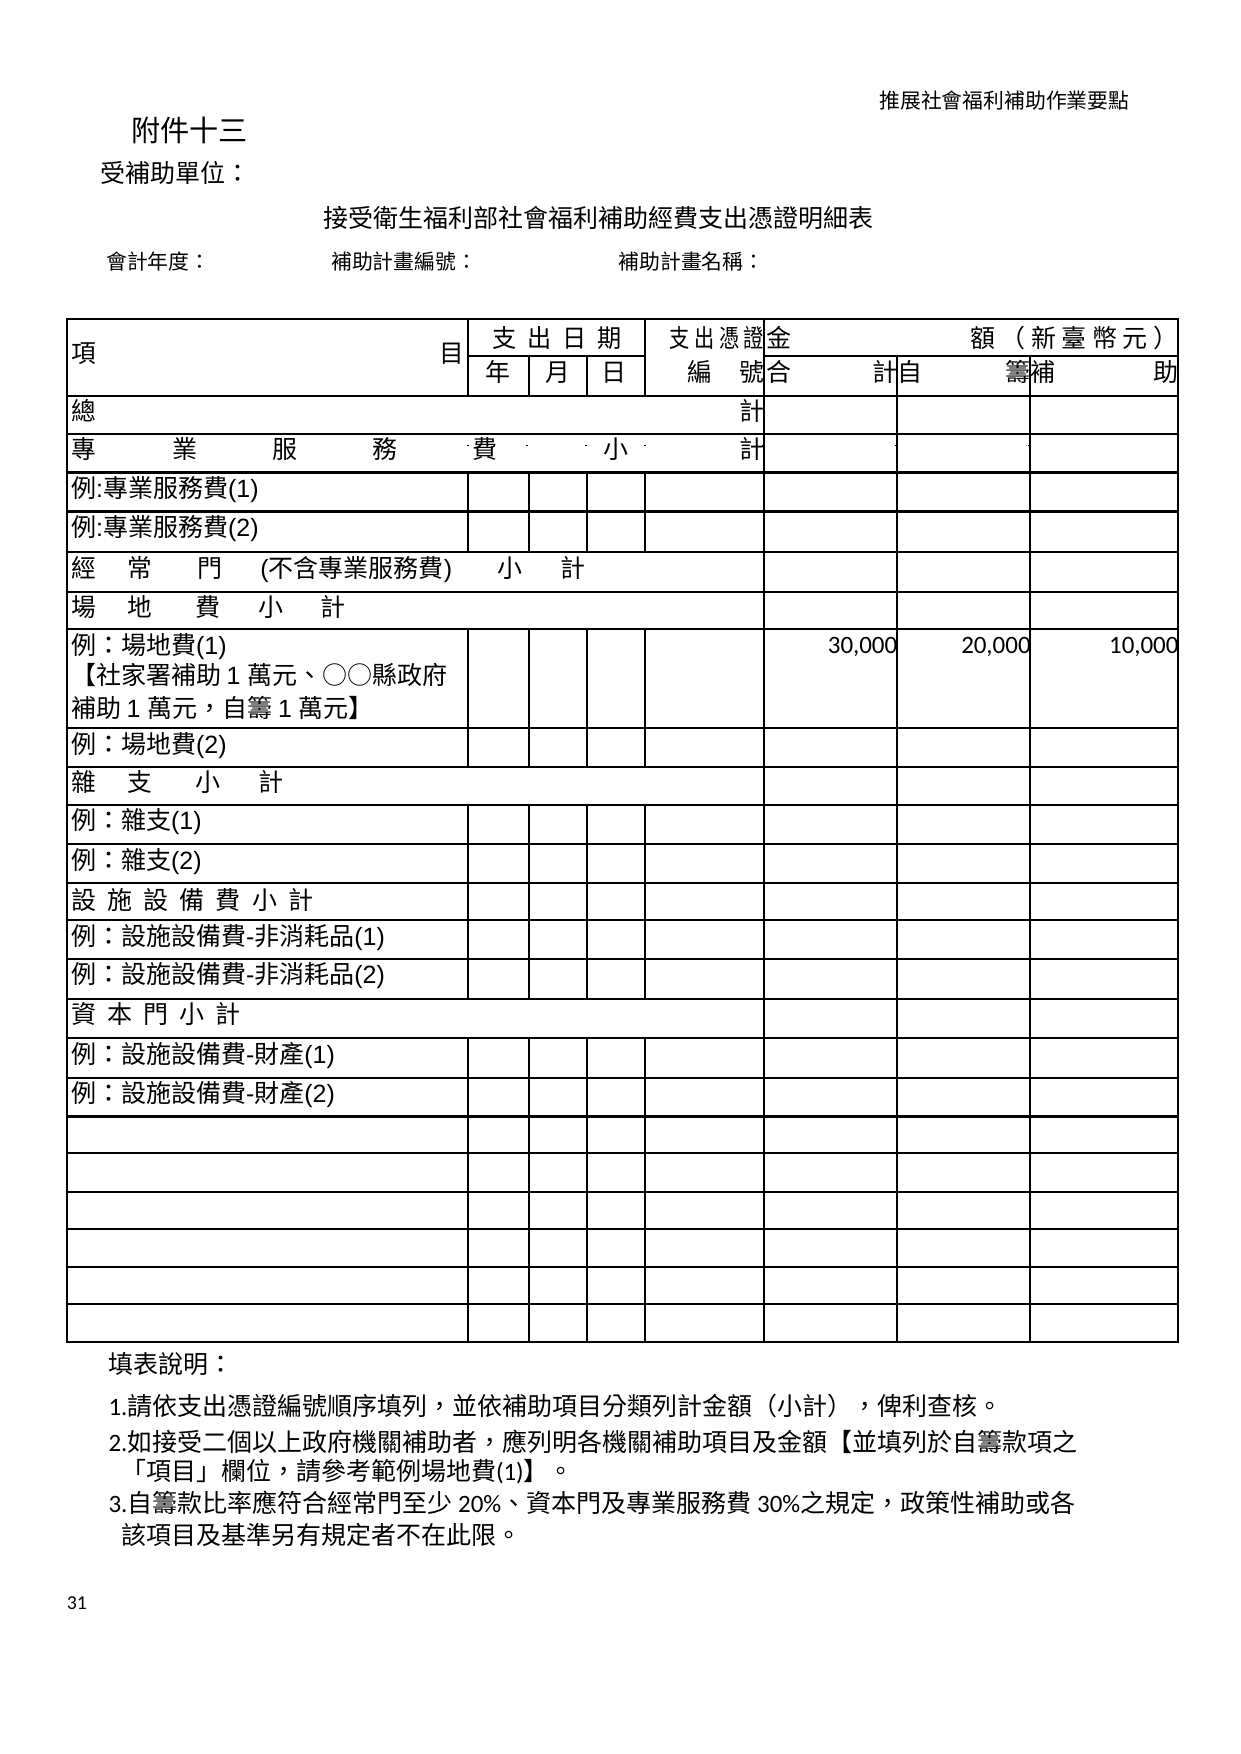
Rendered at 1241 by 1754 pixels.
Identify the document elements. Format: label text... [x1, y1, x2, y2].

table_cell [468, 426, 529, 433]
table_cell [765, 836, 806, 843]
text 2.如接受二個以上政府機關補助者，應列明各機關補助項目及金額【並填列於自籌款項之 「項目」欄位，請參考範例場地費(1)】。 [108, 1428, 1078, 1486]
table_cell [1080, 593, 1177, 622]
table_cell [1031, 388, 1080, 395]
table_cell [646, 474, 763, 504]
table_cell [1179, 1152, 1240, 1191]
table_cell [939, 435, 1029, 464]
table_cell 小 [468, 553, 529, 583]
table_cell [310, 504, 467, 510]
table_header 補助計畫名稱： [587, 253, 806, 273]
table_cell [1080, 1230, 1177, 1266]
table_header [1030, 253, 1080, 273]
table_cell [166, 1268, 246, 1303]
table_cell [939, 806, 1029, 836]
table_cell [1179, 591, 1240, 622]
table_cell [765, 845, 806, 876]
table_cell [98, 274, 166, 317]
table_cell [1080, 426, 1177, 433]
table_cell [530, 960, 586, 990]
table_cell [68, 1230, 98, 1266]
table_cell 例：雜支(1) [68, 806, 246, 836]
table_cell [939, 474, 1029, 504]
table_cell [1179, 998, 1240, 1029]
table_cell [68, 1305, 98, 1341]
table_cell [645, 1000, 763, 1029]
table_cell [310, 1154, 467, 1191]
table_cell [806, 504, 896, 510]
table_cell [646, 1069, 763, 1077]
table_cell [310, 760, 467, 766]
table_cell [588, 915, 644, 919]
table_cell [468, 397, 529, 426]
table_cell [468, 1343, 529, 1379]
table_cell [1080, 474, 1177, 504]
table_cell [765, 660, 806, 691]
table_cell [469, 723, 528, 727]
table_cell [898, 1079, 939, 1109]
table_cell [806, 1039, 896, 1069]
table_cell [469, 474, 528, 504]
table_cell [588, 1305, 644, 1341]
table_cell 例:專業服務費(1) [68, 474, 310, 504]
table_cell 總 [68, 397, 98, 426]
table_cell [1031, 760, 1080, 766]
table_cell [1080, 1343, 1178, 1379]
table_cell [1179, 1266, 1240, 1303]
table_cell [588, 1039, 644, 1069]
table_cell [765, 1230, 806, 1266]
table_cell [806, 1109, 896, 1115]
table_cell [646, 543, 763, 551]
table_cell [898, 884, 939, 915]
table_cell [1179, 426, 1240, 433]
table_cell [765, 768, 806, 797]
table_cell [530, 921, 586, 951]
table_cell [939, 915, 1029, 919]
table_cell [588, 543, 644, 551]
table_cell [246, 388, 310, 395]
table_cell [530, 1305, 586, 1341]
table_cell [246, 426, 310, 433]
table_cell [469, 1268, 528, 1303]
table_cell [530, 630, 586, 660]
table_cell [588, 1193, 644, 1228]
table_cell [98, 397, 166, 426]
table_cell 雜 [68, 768, 98, 797]
table_cell [645, 553, 763, 583]
table_cell [806, 884, 896, 915]
table_cell [529, 1343, 587, 1379]
table_cell [1080, 1305, 1177, 1341]
table_cell [765, 1079, 806, 1109]
table_cell [98, 368, 166, 387]
table_cell [1179, 433, 1240, 464]
table_cell [1179, 1037, 1240, 1069]
table_cell [98, 1193, 166, 1228]
table_cell [1031, 915, 1080, 919]
table_cell [765, 1154, 806, 1191]
table_cell [939, 1069, 1029, 1077]
table_header [1080, 253, 1178, 273]
table_cell [68, 1154, 98, 1191]
table_cell [898, 630, 939, 660]
table_cell [1031, 845, 1080, 876]
table_cell [1031, 960, 1080, 990]
table_cell [469, 660, 528, 691]
table_cell [98, 320, 166, 353]
table_cell [939, 845, 1029, 876]
table_cell [646, 876, 763, 882]
table_header [1178, 253, 1240, 273]
table_cell [806, 426, 896, 433]
table_cell [310, 388, 467, 395]
table_cell 資 本 門 小 計 [68, 1000, 310, 1029]
table_cell [1080, 1079, 1177, 1109]
table_cell [530, 1268, 586, 1303]
table_cell [310, 990, 467, 998]
table_cell [1179, 766, 1240, 797]
table_cell 計 [645, 397, 763, 426]
table_cell [530, 504, 586, 510]
table_cell [68, 951, 467, 958]
table_cell [587, 797, 645, 803]
table_cell [310, 1230, 467, 1266]
table_cell [1178, 1341, 1240, 1379]
table_cell 例：設施設備費-財產(1) [68, 1039, 467, 1069]
table_cell [1080, 876, 1177, 882]
table_cell [1080, 768, 1177, 797]
table_cell [939, 1109, 1029, 1115]
table_cell [530, 845, 586, 876]
table_cell [806, 768, 896, 797]
table_cell [469, 960, 528, 990]
table_cell [1080, 723, 1177, 727]
table_cell [529, 426, 587, 433]
table_cell [587, 397, 645, 426]
table_cell [646, 1230, 763, 1266]
table_cell [1179, 1069, 1240, 1077]
table_cell [1031, 876, 1080, 882]
table_cell [939, 1268, 1029, 1303]
table_cell [765, 630, 806, 660]
table_cell [246, 630, 310, 660]
table_cell [587, 464, 645, 471]
table_cell [469, 543, 528, 551]
table_cell [806, 921, 896, 951]
table_cell [1179, 1303, 1240, 1341]
table_cell [646, 504, 763, 510]
table_cell [587, 426, 645, 433]
table_cell [806, 691, 896, 723]
table_cell 服 [246, 435, 310, 464]
table_cell [469, 1039, 528, 1069]
table_cell [1031, 1069, 1080, 1077]
table_cell [898, 1000, 939, 1029]
table_cell [806, 1193, 896, 1228]
table_cell [1031, 543, 1080, 551]
table_cell [898, 845, 939, 876]
table_cell 計 [645, 435, 763, 464]
table_cell [1179, 990, 1240, 998]
table_cell [898, 1069, 939, 1077]
table_cell [939, 921, 1029, 951]
table_cell [765, 960, 806, 990]
table_cell 費 [468, 435, 529, 464]
table_cell [898, 426, 939, 433]
table_cell [1080, 1030, 1177, 1037]
table_cell [645, 622, 763, 628]
table_cell [765, 397, 806, 426]
table_cell [765, 806, 806, 836]
table_cell 額 （ 新 臺 幣 元 ） [897, 320, 1177, 353]
table_cell [1179, 882, 1240, 915]
table_cell [588, 960, 644, 990]
table_cell [898, 660, 939, 691]
table_cell [765, 729, 806, 760]
table_cell [246, 806, 310, 836]
table_cell [310, 464, 468, 471]
table_cell [310, 845, 467, 876]
table_cell [806, 951, 896, 958]
table_cell [806, 388, 896, 395]
table_cell [897, 1343, 939, 1379]
table_cell [1179, 388, 1240, 395]
table_cell [1031, 583, 1080, 591]
table_cell [469, 1079, 528, 1109]
table_cell [645, 1030, 763, 1037]
table_cell [530, 915, 586, 919]
table_cell [646, 806, 763, 836]
table_cell 項 [68, 320, 98, 368]
table_cell [806, 723, 896, 727]
table_cell [310, 1118, 467, 1152]
table_cell [529, 397, 587, 426]
table_cell [806, 320, 897, 353]
table_cell [310, 426, 468, 433]
table_cell [646, 951, 763, 958]
table_cell [806, 836, 896, 843]
table_cell [646, 1268, 763, 1303]
table_cell [765, 504, 806, 510]
table_cell [246, 355, 310, 368]
table_cell [898, 593, 939, 622]
table_cell [68, 876, 467, 882]
table_cell [1080, 1039, 1177, 1069]
table_cell [1179, 551, 1240, 583]
table_cell 例：設施設備費-非消耗品(1) [68, 921, 467, 951]
table_cell [765, 884, 806, 915]
table_cell [530, 760, 586, 766]
table_cell [1080, 960, 1177, 990]
table_cell [806, 1030, 896, 1037]
table_cell [68, 543, 98, 551]
table_cell [898, 729, 939, 760]
text 推展社會福利補助作業要點 [879, 92, 1180, 112]
table_cell [530, 1079, 586, 1109]
table_cell [765, 723, 806, 727]
table_cell [310, 274, 468, 317]
table_cell [1031, 426, 1080, 433]
table_cell [898, 797, 939, 803]
table_cell [646, 691, 763, 723]
text 接受衛生福利部社會福利補助經費支出憑證明細表 [323, 205, 1180, 233]
table_cell [588, 474, 644, 504]
table_cell [806, 1268, 896, 1303]
table_cell [246, 1305, 310, 1341]
table_cell [1179, 1191, 1240, 1228]
table_cell [98, 583, 166, 591]
table_cell [806, 760, 896, 766]
table_cell [1179, 843, 1240, 876]
table_cell [469, 504, 528, 510]
table_cell 20,000 [939, 630, 1029, 660]
table_cell [806, 876, 896, 882]
table_cell [468, 583, 529, 591]
table_cell [898, 951, 939, 958]
table_cell [939, 553, 1029, 583]
table_cell [806, 660, 896, 691]
table_cell [806, 1154, 896, 1191]
table_cell [1031, 1000, 1080, 1029]
table_cell [1179, 1030, 1240, 1037]
table_cell [1080, 435, 1177, 464]
table_cell [939, 1305, 1029, 1341]
table_cell [1080, 1118, 1177, 1152]
table_cell [646, 1193, 763, 1228]
table_cell 補 [1031, 366, 1036, 374]
table_cell [529, 1000, 587, 1029]
table_cell [1179, 919, 1240, 951]
table_cell [898, 1109, 939, 1115]
table_cell [1080, 504, 1177, 510]
table_cell [1179, 318, 1240, 353]
text 31 [67, 1590, 1159, 1614]
table_cell [898, 474, 939, 504]
table_cell [310, 622, 468, 628]
table_cell [310, 1305, 467, 1341]
table_cell [166, 1154, 246, 1191]
table_cell [468, 1000, 529, 1029]
table_cell [1031, 474, 1080, 504]
table_cell [468, 1030, 529, 1037]
table_cell [68, 915, 467, 919]
table_cell [898, 388, 939, 395]
table_cell [530, 990, 586, 998]
table_cell [1179, 628, 1240, 660]
table_cell [310, 583, 468, 591]
table_cell [469, 951, 528, 958]
table_cell [1031, 884, 1080, 915]
table_cell [1031, 768, 1080, 797]
table_cell [646, 1305, 763, 1341]
table_cell [68, 388, 98, 395]
table_cell [939, 797, 1029, 803]
table_cell [1031, 1118, 1080, 1152]
table_cell [765, 543, 806, 551]
table_cell 自 [898, 357, 939, 387]
table_cell [68, 1030, 468, 1037]
table_cell [646, 836, 763, 843]
table_cell [246, 368, 310, 387]
table_cell [98, 1268, 166, 1303]
table_cell [806, 1069, 896, 1077]
table_cell 合 [765, 357, 806, 387]
table_cell [166, 388, 246, 395]
table_cell [469, 760, 528, 766]
table_cell [68, 622, 246, 628]
table_cell [68, 836, 246, 843]
table_cell [1179, 797, 1240, 803]
table_cell [246, 1343, 310, 1379]
table_cell [68, 797, 246, 803]
table_cell [765, 915, 806, 919]
table_header [897, 253, 939, 273]
table_cell [1080, 1109, 1177, 1115]
table_cell [588, 951, 644, 958]
table_cell [587, 583, 645, 591]
table_cell [1179, 504, 1240, 510]
table_cell [530, 691, 586, 723]
table_cell [646, 1039, 763, 1069]
table_cell [765, 426, 806, 433]
table_cell [588, 723, 644, 727]
table_cell [246, 723, 310, 727]
table_cell [310, 729, 467, 760]
table_cell [310, 1000, 468, 1029]
table_cell [898, 1193, 939, 1228]
table_cell [469, 884, 528, 915]
table_cell 計 [529, 553, 645, 583]
table_cell [1080, 660, 1177, 691]
table_cell [469, 1109, 528, 1115]
table_cell [469, 836, 528, 843]
table_cell [765, 1109, 806, 1115]
table_cell [939, 583, 1029, 591]
table_cell [468, 274, 529, 317]
table_cell [806, 1118, 896, 1152]
table_cell [588, 921, 644, 951]
table_cell [898, 915, 939, 919]
table_cell [587, 1000, 645, 1029]
table_cell [898, 504, 939, 510]
table_cell 補助 1 萬元，自籌 1 萬元】 [68, 691, 467, 723]
table_cell 常 [98, 553, 166, 583]
table_cell 例：場地費(2) [68, 729, 246, 760]
table_cell [529, 797, 587, 803]
table_cell [765, 1039, 806, 1069]
table_cell [1179, 355, 1240, 368]
table_cell [939, 1079, 1029, 1109]
table_cell [1179, 1228, 1240, 1266]
table_cell [166, 583, 246, 591]
table_cell [588, 836, 644, 843]
table_cell [645, 593, 763, 622]
table_header [67, 253, 98, 273]
table_cell [469, 1230, 528, 1266]
table_cell [1080, 845, 1177, 876]
table_cell [1031, 691, 1080, 723]
table_cell [646, 630, 763, 660]
table_cell 專 [68, 435, 98, 464]
table_cell [98, 435, 166, 464]
table_cell [1179, 958, 1240, 990]
table_header 補助計畫編號： [310, 253, 529, 273]
table_cell [646, 1079, 763, 1109]
table_cell [1080, 513, 1177, 543]
table_cell [166, 368, 246, 387]
table_cell [1179, 471, 1240, 504]
table_cell [588, 660, 644, 691]
table_cell [765, 388, 806, 395]
table_cell [68, 368, 98, 387]
table_cell [1031, 806, 1080, 836]
table_cell [765, 1193, 806, 1228]
table_cell [469, 1193, 528, 1228]
table_cell [98, 355, 166, 368]
table_cell [469, 1118, 528, 1152]
table_cell [898, 543, 939, 551]
table_cell 10,000 [1080, 630, 1177, 660]
table_cell [646, 915, 763, 919]
table_cell [939, 729, 1029, 760]
table_cell [588, 876, 644, 882]
table_cell [1179, 1077, 1240, 1109]
table_cell [1080, 622, 1177, 628]
table_cell [1178, 274, 1240, 317]
table_cell 設 施 設 備 費 小 計 [68, 884, 467, 915]
table_cell [588, 729, 644, 760]
table_cell [806, 464, 896, 471]
table_cell [1031, 504, 1080, 510]
table_cell [310, 836, 467, 843]
table_cell [1080, 1000, 1177, 1029]
table_cell [1179, 876, 1240, 882]
table_cell [1080, 921, 1177, 951]
table_cell [588, 1268, 644, 1303]
table_cell [898, 921, 939, 951]
table_cell [939, 504, 1029, 510]
table_cell [939, 1230, 1029, 1266]
table_cell [898, 1230, 939, 1266]
table_cell [646, 388, 763, 395]
table_cell [310, 768, 468, 797]
table_cell [646, 1109, 763, 1115]
table_cell [898, 622, 939, 628]
table_cell [588, 806, 644, 836]
table_cell [1080, 990, 1177, 998]
table_cell 業 [166, 435, 246, 464]
table_cell [529, 593, 587, 622]
table_cell 計 [806, 357, 896, 387]
table_cell [310, 368, 467, 387]
table_cell [310, 806, 467, 836]
table_cell [530, 660, 586, 691]
table_cell [469, 921, 528, 951]
table_cell [806, 1000, 896, 1029]
table_cell [645, 464, 763, 471]
table_cell [645, 768, 763, 797]
table_cell [806, 960, 896, 990]
table_cell [98, 1118, 166, 1152]
table_cell 小 [587, 435, 645, 464]
table_cell [98, 388, 166, 395]
table_cell [646, 884, 763, 915]
table_cell [530, 388, 586, 395]
table_cell [588, 990, 644, 998]
table_cell [646, 960, 763, 990]
table_cell [806, 593, 896, 622]
table_cell [645, 797, 763, 803]
table_cell [529, 583, 587, 591]
table_cell [530, 723, 586, 727]
table_cell [67, 274, 98, 317]
text 1.請依支出憑證編號順序填列，並依補助項目分類列計金額（小計），俾利查核。 [108, 1390, 1180, 1422]
table_cell [530, 1118, 586, 1152]
table_cell [469, 806, 528, 836]
table_cell [646, 990, 763, 998]
table_cell 例：設施設備費-非消耗品(2) [68, 960, 467, 990]
table_cell [939, 1193, 1029, 1228]
table_cell [468, 768, 529, 797]
table_cell [939, 768, 1029, 797]
table_cell [1031, 951, 1080, 958]
table_cell [646, 1118, 763, 1152]
table_cell [806, 513, 896, 543]
table_cell [469, 388, 528, 395]
table_cell [68, 1268, 98, 1303]
table_cell [1080, 797, 1177, 803]
table_cell [310, 630, 467, 660]
table_cell [469, 845, 528, 876]
table_cell 助 [1080, 357, 1177, 387]
text 該項目及基準另有規定者不在此限。 [121, 1522, 1180, 1550]
table_cell 小 [246, 593, 310, 622]
table_cell [529, 622, 587, 628]
table_cell [939, 593, 1029, 622]
table_cell [939, 691, 1029, 723]
table_cell [166, 1230, 246, 1266]
table_cell [246, 1230, 310, 1266]
table_cell [765, 951, 806, 958]
table_cell [68, 760, 98, 766]
table_cell [98, 543, 166, 551]
table_cell [1031, 1030, 1080, 1037]
table_cell [530, 729, 586, 760]
table_cell [1030, 1343, 1080, 1379]
table_cell 例:專業服務費(2) [68, 513, 310, 543]
table_header [806, 253, 897, 273]
table_cell [1080, 915, 1177, 919]
table_cell [765, 583, 806, 591]
table_cell [246, 1109, 310, 1115]
table_cell [1179, 583, 1240, 591]
table_cell [530, 1039, 586, 1069]
table_cell [530, 474, 586, 504]
table_cell [898, 583, 939, 591]
table_cell 日 [588, 357, 644, 387]
table_cell [246, 1193, 310, 1228]
table_cell [1080, 583, 1177, 591]
table_cell [1080, 388, 1177, 395]
table_cell [68, 1193, 98, 1228]
table_cell [469, 1069, 528, 1077]
table_cell [246, 1268, 310, 1303]
table_cell [806, 1305, 896, 1341]
table_cell [1031, 797, 1080, 803]
table_cell [530, 836, 586, 843]
table_cell [765, 593, 806, 622]
table_cell [98, 1305, 246, 1341]
table_cell [939, 1000, 1029, 1029]
table_cell [166, 426, 246, 433]
table_cell [765, 760, 806, 766]
table_cell [898, 1030, 939, 1037]
table_cell [68, 990, 310, 998]
table_cell [764, 1343, 806, 1379]
table_cell [588, 388, 644, 395]
table_cell [1179, 951, 1240, 958]
table_cell [939, 388, 1029, 395]
table_cell [646, 513, 763, 543]
table_cell [898, 836, 939, 843]
table_cell [765, 1069, 806, 1077]
table_cell [67, 1343, 98, 1379]
table_cell [587, 274, 645, 317]
table_cell [939, 760, 1029, 766]
table_cell [646, 723, 763, 727]
table_cell [98, 1230, 166, 1266]
table_cell [587, 622, 645, 628]
table_cell [246, 836, 310, 843]
table_cell [939, 622, 1029, 628]
text 附件十三 [131, 118, 1180, 147]
table_cell [246, 397, 310, 426]
table_cell [469, 915, 528, 919]
table_cell 門 [166, 553, 246, 583]
table_cell [529, 464, 587, 471]
table_cell [1031, 622, 1080, 628]
table_cell [529, 768, 587, 797]
table_cell [939, 884, 1029, 915]
table_cell [806, 435, 896, 464]
table_cell [806, 1079, 896, 1109]
table_cell [469, 729, 528, 760]
table_cell 小 [166, 768, 246, 797]
table_cell [1031, 921, 1080, 951]
table_cell [310, 1193, 467, 1228]
table_cell [310, 1109, 467, 1115]
table_cell [166, 543, 246, 551]
table_cell [1179, 464, 1240, 471]
table_cell [1031, 723, 1080, 727]
table_cell [939, 990, 1029, 998]
table_cell [1179, 660, 1240, 691]
table_cell [246, 1154, 310, 1191]
table_cell [898, 1305, 939, 1341]
table_cell [1031, 435, 1080, 464]
table_cell [246, 729, 310, 760]
table_cell [530, 1230, 586, 1266]
table_cell [939, 1118, 1029, 1152]
table_cell [1031, 1305, 1080, 1341]
table_cell [468, 622, 529, 628]
table_cell [1080, 553, 1177, 583]
table_cell [898, 435, 939, 464]
table_cell [246, 797, 310, 803]
table_cell [939, 464, 1029, 471]
table_cell [1179, 1115, 1240, 1152]
table_cell 計 [310, 593, 468, 622]
table_cell [166, 760, 246, 766]
table_cell [806, 1230, 896, 1266]
table_cell [68, 1118, 98, 1152]
table_cell [1031, 464, 1080, 471]
table_cell [1179, 727, 1240, 760]
table_cell [310, 1343, 468, 1379]
table_cell [1031, 660, 1080, 691]
table_cell [1080, 464, 1177, 471]
table_cell [806, 622, 896, 628]
table_cell [310, 723, 467, 727]
table_cell 支 [98, 768, 166, 797]
table_cell [310, 474, 467, 504]
table_cell [246, 760, 310, 766]
table_cell 金 [765, 320, 806, 353]
table_cell [166, 1118, 246, 1152]
table_cell [765, 1268, 806, 1303]
table_cell [898, 691, 939, 723]
table_cell [645, 1343, 764, 1379]
table_cell [1031, 397, 1080, 426]
table_cell 務 [310, 435, 468, 464]
table_cell [529, 1030, 587, 1037]
table_cell [646, 845, 763, 876]
table_cell 編 號 [646, 355, 763, 387]
table_cell [469, 513, 528, 543]
table_cell [764, 274, 806, 317]
table_cell [166, 320, 246, 353]
table_cell [765, 1000, 806, 1029]
table_cell [939, 513, 1029, 543]
table_cell [1080, 729, 1177, 760]
table_cell [806, 274, 897, 317]
table_cell [98, 1109, 246, 1115]
table_cell [765, 474, 806, 504]
table_cell [1179, 1109, 1240, 1115]
table_cell [246, 1118, 310, 1152]
table_cell [469, 1154, 528, 1191]
table_cell 地 [98, 593, 166, 622]
table_cell [806, 474, 896, 504]
table_cell [68, 1069, 467, 1077]
table_cell [1179, 622, 1240, 628]
table_cell [898, 464, 939, 471]
table_cell [588, 1069, 644, 1077]
table_cell [939, 1343, 1030, 1379]
table_cell [898, 990, 939, 998]
table_cell 例：雜支(2) [68, 845, 246, 876]
table_cell [587, 768, 645, 797]
table_cell [468, 464, 529, 471]
table_cell [588, 845, 644, 876]
table_cell [469, 630, 528, 660]
table_cell [530, 1154, 586, 1191]
table_cell [310, 513, 467, 543]
table_cell [939, 660, 1029, 691]
table_cell [898, 768, 939, 797]
table_cell 費 [166, 593, 246, 622]
table_cell [530, 951, 586, 958]
table_cell [898, 397, 939, 426]
table_cell [310, 1268, 467, 1303]
table_cell [765, 513, 806, 543]
table_cell [898, 760, 939, 766]
table_header [939, 253, 1030, 273]
table_cell [1080, 884, 1177, 915]
table_cell [1030, 274, 1178, 317]
table_cell [765, 464, 806, 471]
table_cell [645, 426, 763, 433]
table_cell [806, 990, 896, 998]
table_cell [246, 845, 310, 876]
table_cell [898, 723, 939, 727]
table_cell [806, 583, 896, 591]
table_cell [246, 274, 310, 317]
table_cell [806, 543, 896, 551]
table_cell [68, 723, 246, 727]
table_cell [939, 543, 1029, 551]
table_cell [1031, 729, 1080, 760]
table_cell [469, 691, 528, 723]
table_cell 支 出 日 期 [469, 320, 644, 353]
table_cell [898, 513, 939, 543]
table_cell [529, 274, 587, 317]
table_cell [765, 1030, 806, 1037]
table_cell [468, 797, 529, 803]
table_cell [939, 836, 1029, 843]
table_cell [530, 543, 586, 551]
table_cell [1080, 543, 1177, 551]
table_cell 填表說明： [98, 1343, 246, 1379]
table_cell 場 [68, 593, 98, 622]
table_cell [1031, 1230, 1080, 1266]
table_cell [529, 435, 587, 464]
table_cell [530, 1193, 586, 1228]
table_cell [1179, 543, 1240, 551]
table_cell [898, 876, 939, 882]
table_cell [98, 1154, 166, 1191]
table_cell [246, 320, 310, 353]
table_cell [68, 464, 310, 471]
text 3.自籌款比率應符合經常門至少 20%、資本門及專業服務費 30%之規定，政策性補助或各 [108, 1488, 1180, 1519]
table_cell 經 [68, 553, 98, 583]
table_cell [765, 990, 806, 998]
table_cell [898, 1039, 939, 1069]
table_cell [1179, 760, 1240, 766]
table_cell [68, 504, 310, 510]
table_cell [1179, 723, 1240, 727]
table_cell [588, 760, 644, 766]
table_cell [765, 622, 806, 628]
table_cell [939, 951, 1029, 958]
table_cell [588, 884, 644, 915]
table_cell [588, 513, 644, 543]
table_cell 【社家署補助 1 萬元、○○縣政府 [68, 660, 467, 691]
table_cell [530, 876, 586, 882]
table_cell [1080, 691, 1177, 723]
table_cell [1031, 836, 1080, 843]
table_cell [588, 1154, 644, 1191]
table_cell [1179, 395, 1240, 426]
table_cell [588, 1118, 644, 1152]
table_cell [588, 1079, 644, 1109]
table_cell [1179, 804, 1240, 836]
table_cell [646, 729, 763, 760]
table_cell [587, 1030, 645, 1037]
table_cell [68, 1109, 98, 1115]
table_cell 月 [530, 357, 586, 387]
table_cell [1080, 1069, 1177, 1077]
table_cell [646, 760, 763, 766]
table_cell [469, 1305, 528, 1341]
table_cell [587, 1343, 645, 1379]
table_cell [310, 397, 468, 426]
table_cell [1031, 1268, 1080, 1303]
table_cell [588, 504, 644, 510]
table_cell 籌 [939, 357, 1029, 387]
table_cell [939, 1030, 1029, 1037]
table_cell 30,000 [806, 630, 896, 660]
table_cell [806, 915, 896, 919]
table_cell [68, 583, 98, 591]
table_cell [898, 806, 939, 836]
table_cell [588, 1230, 644, 1266]
table_cell [646, 660, 763, 691]
table_cell [939, 876, 1029, 882]
table_cell [1031, 1193, 1080, 1228]
table_cell [1031, 1079, 1080, 1109]
table_cell [646, 921, 763, 951]
table_cell [246, 622, 310, 628]
table_cell [310, 797, 468, 803]
table_cell [588, 1109, 644, 1115]
table_cell [1031, 630, 1080, 660]
table_cell [530, 1109, 586, 1115]
table_cell [166, 397, 246, 426]
table_cell [166, 355, 246, 368]
table_cell [587, 593, 645, 622]
table_cell [1031, 1109, 1080, 1115]
table_cell [530, 806, 586, 836]
table_cell [939, 1154, 1029, 1191]
table_cell [646, 1154, 763, 1191]
table_cell [1031, 513, 1080, 543]
table_cell [588, 691, 644, 723]
table_cell [1031, 1154, 1080, 1191]
table_cell [765, 1118, 806, 1152]
table_cell [765, 1305, 806, 1341]
table_cell [1080, 397, 1177, 426]
text 受補助單位： [100, 160, 1180, 188]
table_cell [166, 1193, 246, 1228]
table_cell [1080, 1268, 1177, 1303]
table_cell [898, 1268, 939, 1303]
table_cell [806, 797, 896, 803]
table_cell [1031, 990, 1080, 998]
table_cell [806, 1343, 897, 1379]
table_cell 例：場地費(1) [68, 630, 246, 660]
table_cell [1179, 510, 1240, 543]
table_cell 例：設施設備費-財產(2) [68, 1079, 467, 1109]
table_cell [166, 274, 246, 317]
table_cell [468, 593, 529, 622]
table_cell [939, 960, 1029, 990]
table_cell [530, 1069, 586, 1077]
table_cell 目 [310, 320, 467, 368]
table_cell [1031, 1039, 1080, 1069]
table_cell [765, 876, 806, 882]
table_cell [1179, 368, 1240, 387]
table_cell [806, 806, 896, 836]
table_cell [765, 553, 806, 583]
table_cell 年 [469, 357, 528, 387]
table_cell [939, 1039, 1029, 1069]
table_cell [645, 274, 764, 317]
table_cell [530, 513, 586, 543]
table_cell 計 [246, 768, 310, 797]
table_cell [246, 543, 467, 551]
table_cell [1031, 593, 1080, 622]
table_cell [898, 553, 939, 583]
table_cell [1179, 836, 1240, 843]
table_cell [1080, 760, 1177, 766]
table_cell [898, 1154, 939, 1191]
table_cell [765, 797, 806, 803]
table_cell [645, 583, 763, 591]
table_cell [98, 426, 166, 433]
table_cell [765, 691, 806, 723]
table_cell [1179, 691, 1240, 723]
table_header [246, 253, 310, 273]
table_header [529, 253, 587, 273]
table_cell [1080, 806, 1177, 836]
table_cell [939, 723, 1029, 727]
table_cell [1179, 915, 1240, 919]
table_cell 支 出 憑 證 [646, 320, 763, 353]
table_cell [530, 884, 586, 915]
table_cell [806, 397, 896, 426]
table_cell [1080, 951, 1177, 958]
table_cell [898, 960, 939, 990]
table_cell [588, 630, 644, 660]
table_cell [806, 553, 896, 583]
table_cell [1080, 1193, 1177, 1228]
table_cell [939, 426, 1029, 433]
table_cell [765, 435, 806, 464]
table_cell [806, 845, 896, 876]
table_cell [246, 583, 310, 591]
table_cell [898, 1118, 939, 1152]
table_cell [98, 760, 166, 766]
table_cell [1031, 553, 1080, 583]
table_cell [939, 397, 1029, 426]
table_cell 補 [1031, 357, 1080, 387]
table_cell [469, 876, 528, 882]
table_cell [1080, 836, 1177, 843]
table_cell [68, 426, 98, 433]
table_cell [469, 990, 528, 998]
table_cell [1080, 1154, 1177, 1191]
table_cell [806, 729, 896, 760]
table_cell [897, 274, 1030, 317]
table_header 會計年度： [98, 253, 246, 273]
table_cell (不含專業服務費) [246, 553, 468, 583]
table_cell [765, 921, 806, 951]
